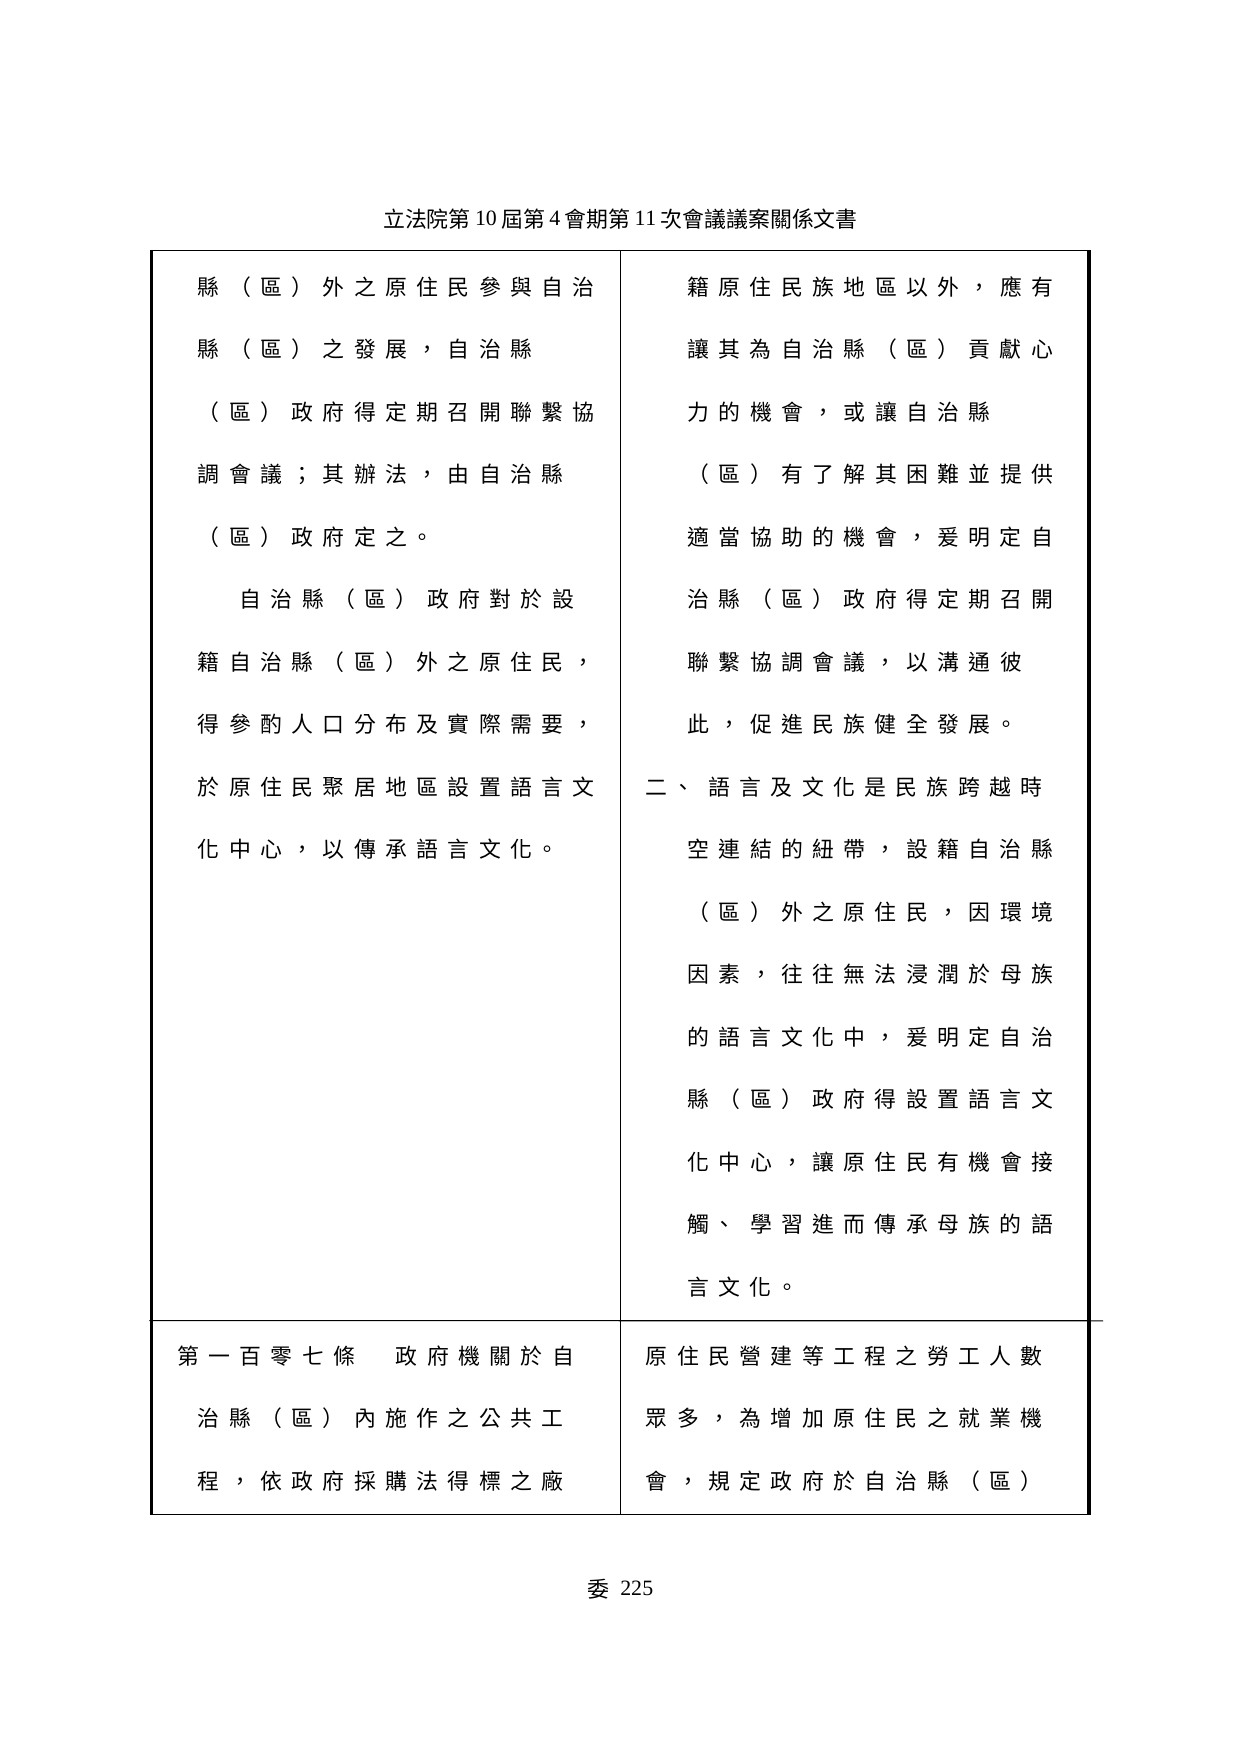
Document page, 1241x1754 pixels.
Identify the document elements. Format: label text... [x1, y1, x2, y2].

table_cell 縣（區）外之原住民參與自治縣（區）之發展，自治縣（區）政府得定期召開聯繫協調會議；其辦法，由自治縣（區）政府定之。 自治縣（區）政府對於設籍自治縣（區）外之原住民，得參酌人口分布及實際需要，於原住民聚居地區設置語言文化中心，以傳承語言文化。 [153, 251, 620, 1319]
table_cell 第一百零七條 政府機關於自治縣（區）內施作之公共工程，依政府採購法得標之廠 [153, 1322, 620, 1514]
table_cell 籍原住民族地區以外，應有讓其為自治縣（區）貢獻心力的機會，或讓自治縣（區）有了解其困難並提供適當協助的機會，爰明定自治縣（區）政府得定期召開聯繫協調會議，以溝通彼此，促進民族健全發展。 二、語言及文化是民族跨越時空連結的紐帶，設籍自治縣（區）外之原住民，因環境因素，往往無法浸潤於母族的語言文化中，爰明定自治縣（區）政府得設置語言文化中心，讓原住民有機會接觸、學習進而傳承母族的語言文化。 [621, 251, 1087, 1319]
table_cell 原住民營建等工程之勞工人數眾多，為增加原住民之就業機會，規定政府於自治縣（區） [621, 1322, 1087, 1514]
